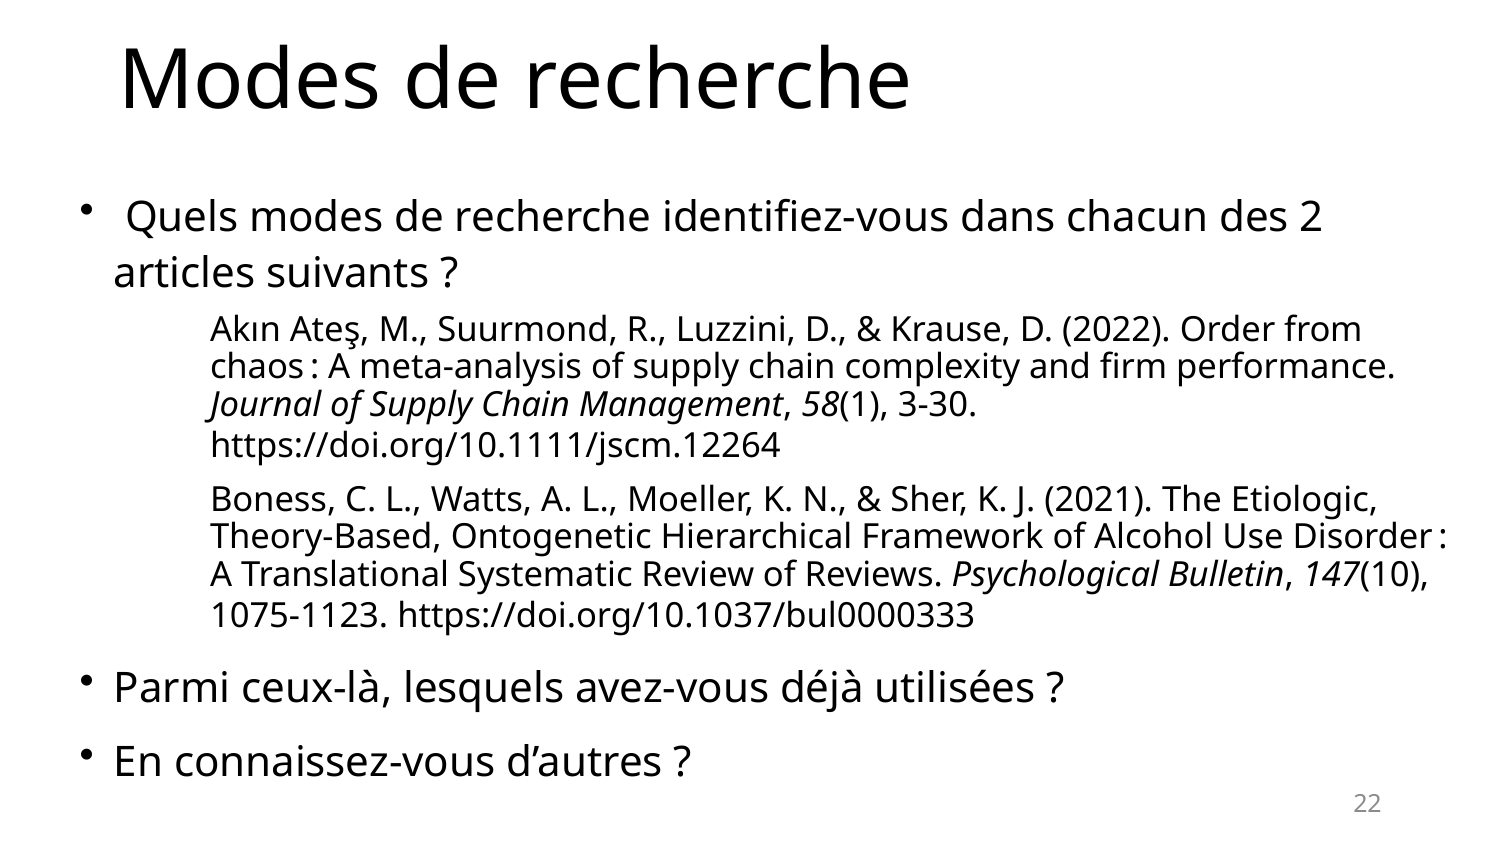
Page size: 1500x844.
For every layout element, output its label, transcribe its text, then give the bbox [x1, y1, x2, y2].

list Quels modes de recherche identifiez-vous dans chacun des 2 articles suivants ? Akın Ateş, M., Suurmond, R., Luzzini, D., & Krause, D. (2022). Order from chaos : A meta-analysis of supply chain complexity and firm performance. Journal of Supply Chain Management, 58(1), 3‑30. https://doi.org/10.1111/jscm.12264 Boness, C. L., Watts, A. L., Moeller, K. N., & Sher, K. J. (2021). The Etiologic, Theory-Based, Ontogenetic Hierarchical Framework of Alcohol Use Disorder : A Translational Systematic Review of Reviews. Psychological Bulletin, 147(10), 1075‑1123. https://doi.org/10.1037/bul0000333 Parmi ceux-là, lesquels avez-vous déjà utilisées ? En connaissez-vous d’autres ? [64, 177, 1477, 797]
title Modes de recherche [103, 0, 1397, 164]
